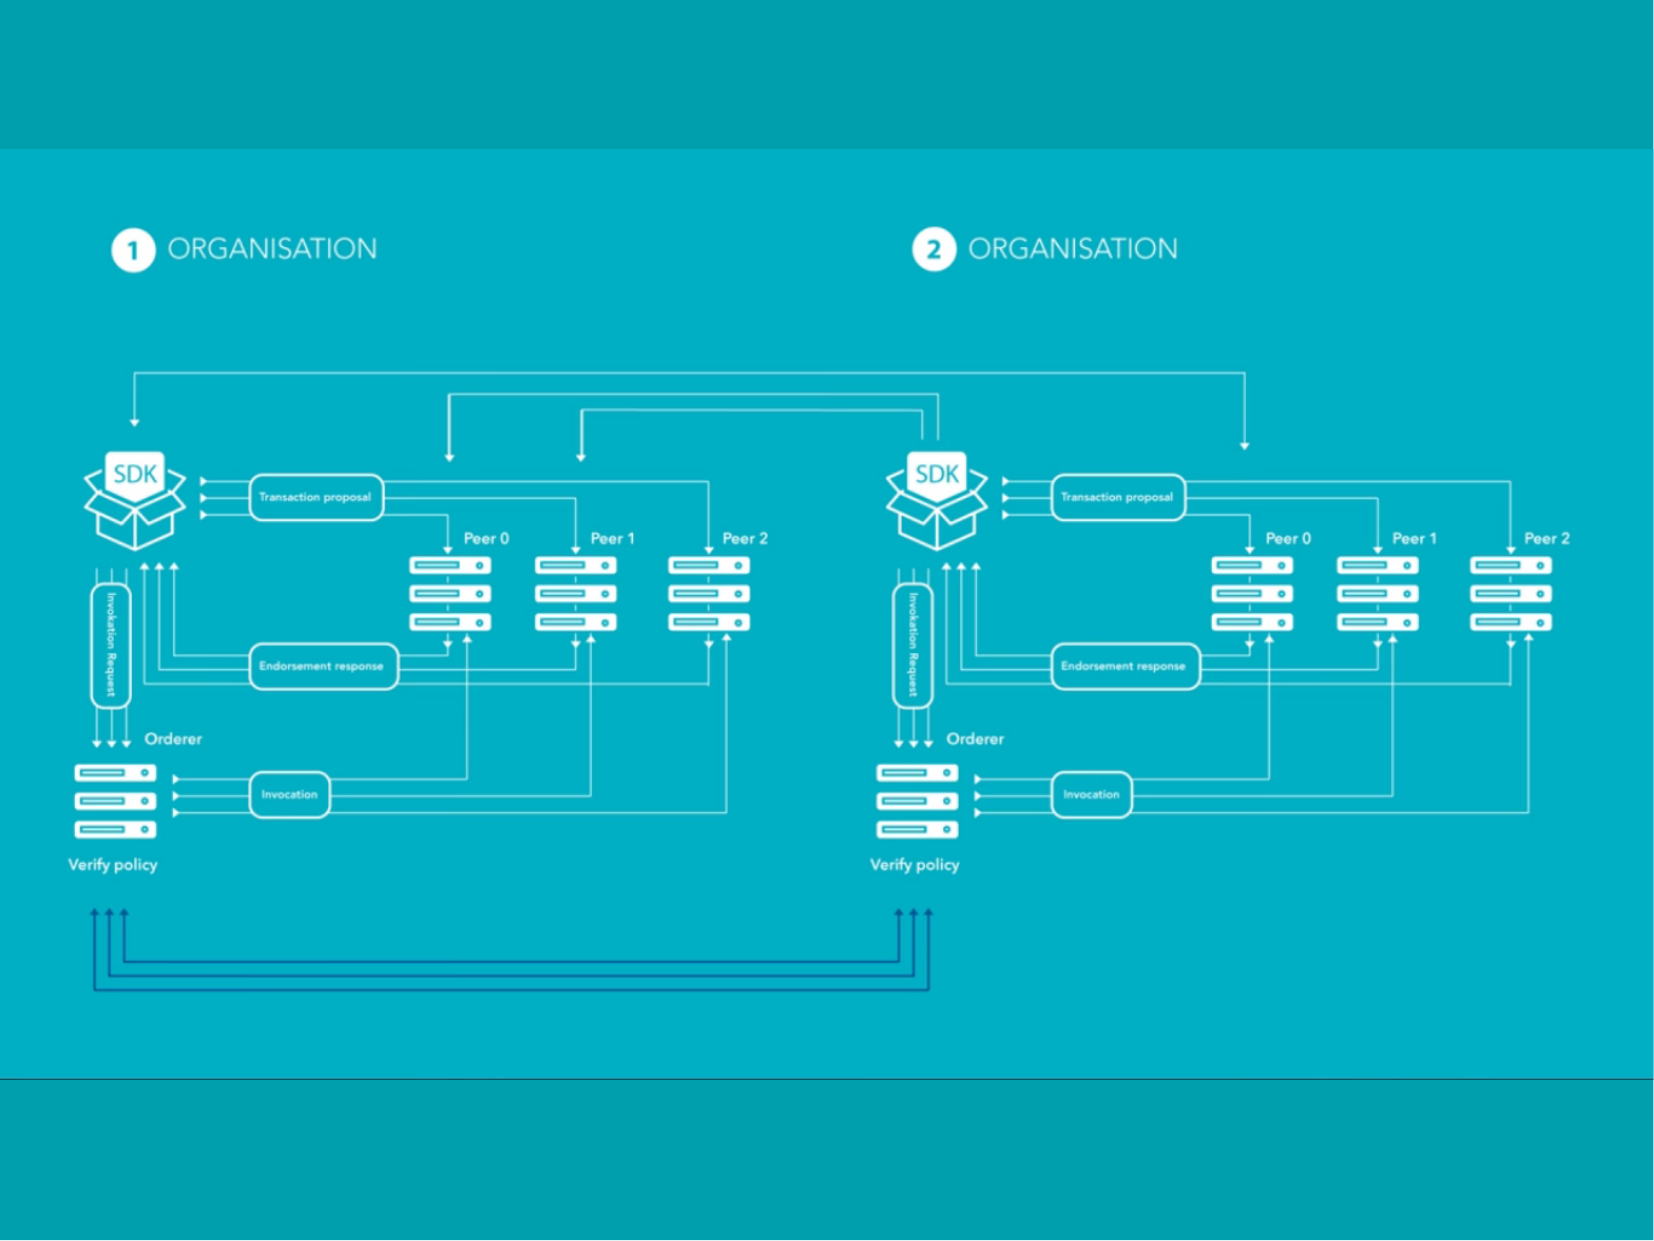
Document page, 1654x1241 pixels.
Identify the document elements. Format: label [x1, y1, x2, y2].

text_box [0, 1080, 1654, 1241]
text_box [0, 0, 1654, 149]
picture [0, 149, 1654, 1080]
